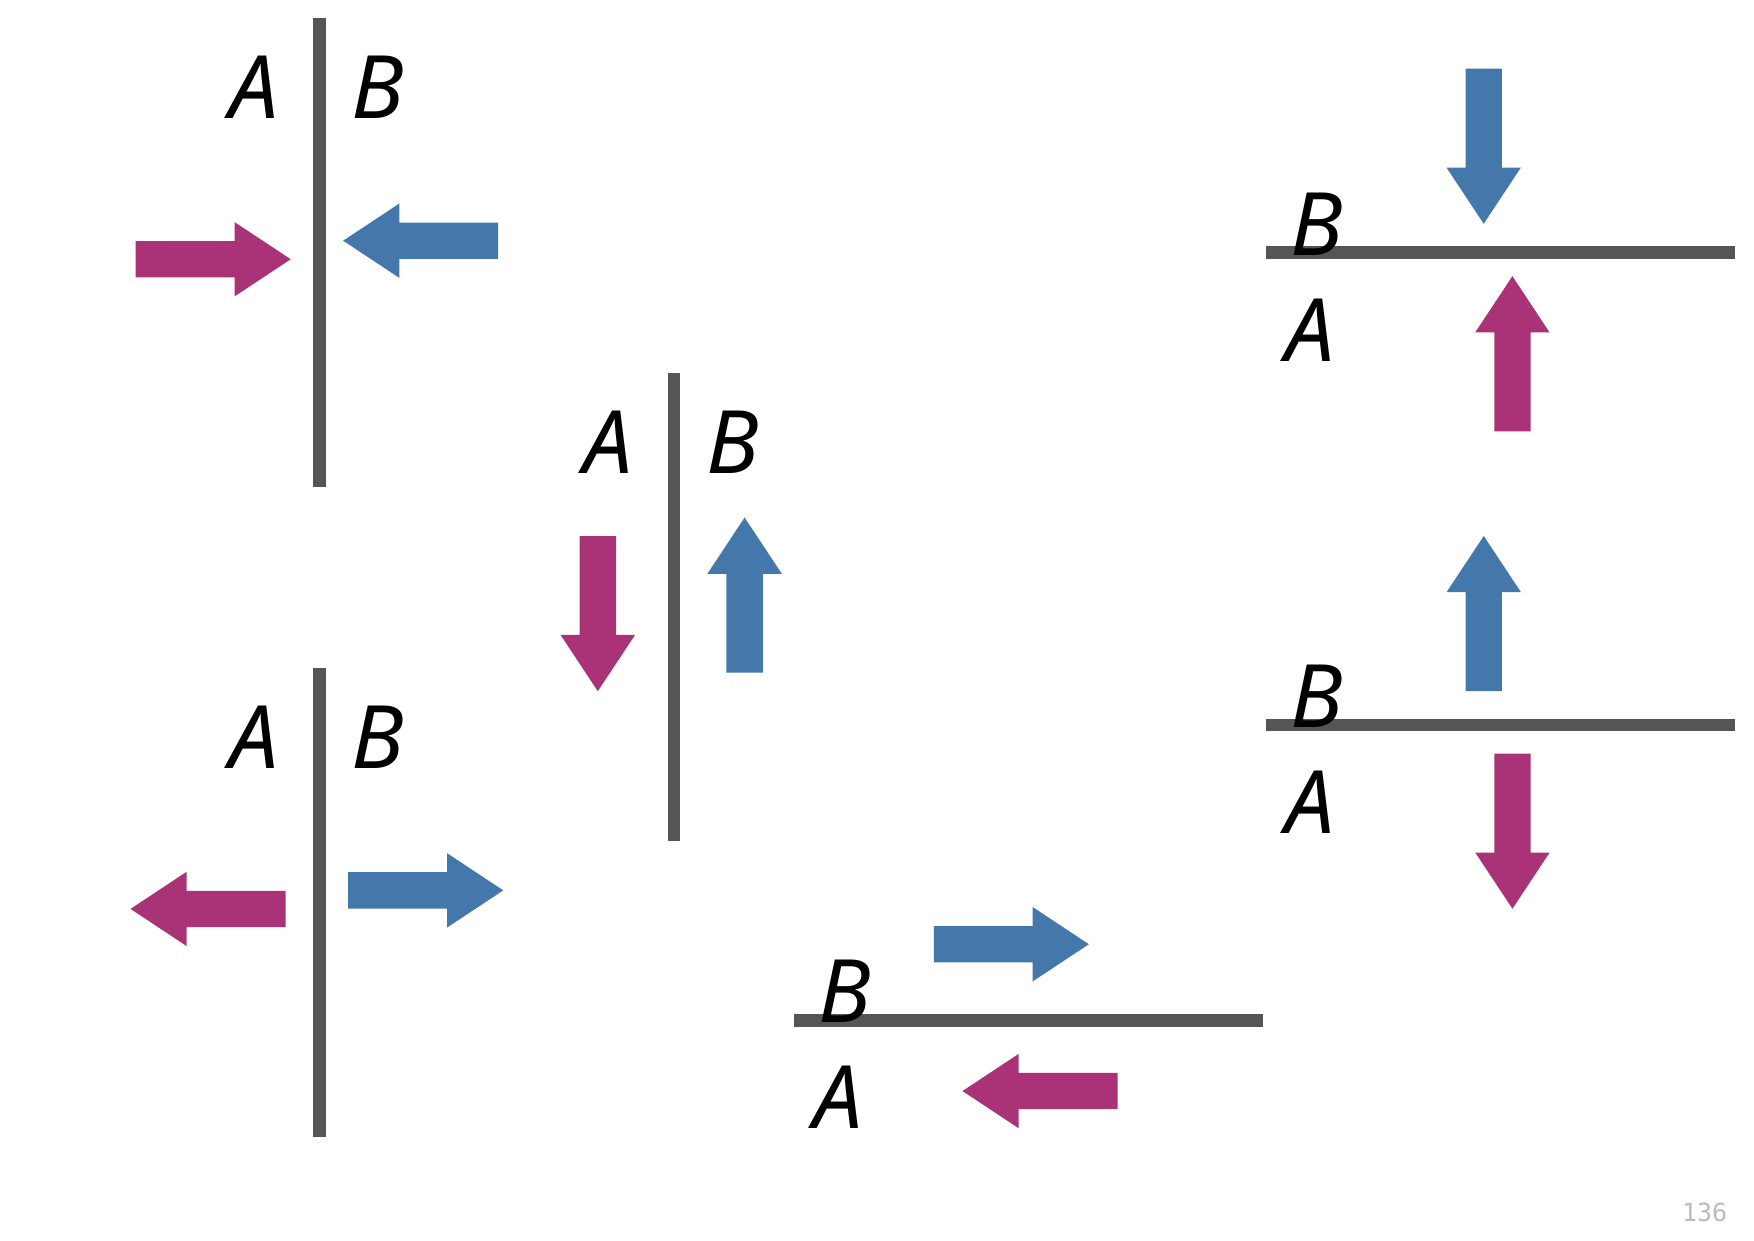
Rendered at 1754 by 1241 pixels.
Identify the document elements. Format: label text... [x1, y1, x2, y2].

text_box B [336, 667, 421, 771]
text_box [130, 871, 286, 947]
text_box [343, 203, 499, 278]
text_box A [1270, 260, 1364, 363]
text_box [560, 536, 636, 692]
text_box B [1275, 154, 1359, 257]
text_box B [803, 921, 887, 1025]
text_box A [1270, 732, 1364, 835]
text_box [1475, 276, 1550, 432]
text_box [348, 853, 504, 928]
text_box [135, 222, 291, 297]
text_box [933, 907, 1089, 982]
text_box A [214, 18, 308, 121]
text_box A [214, 667, 308, 771]
text_box [1446, 68, 1521, 224]
text_box B [1275, 626, 1359, 729]
text_box A [568, 372, 662, 475]
text_box [1446, 535, 1521, 692]
text_box A [798, 1027, 892, 1131]
text_box [707, 517, 782, 673]
text_box [962, 1053, 1118, 1129]
text_box [1475, 753, 1550, 909]
text_box B [691, 372, 775, 475]
text_box B [336, 18, 421, 121]
